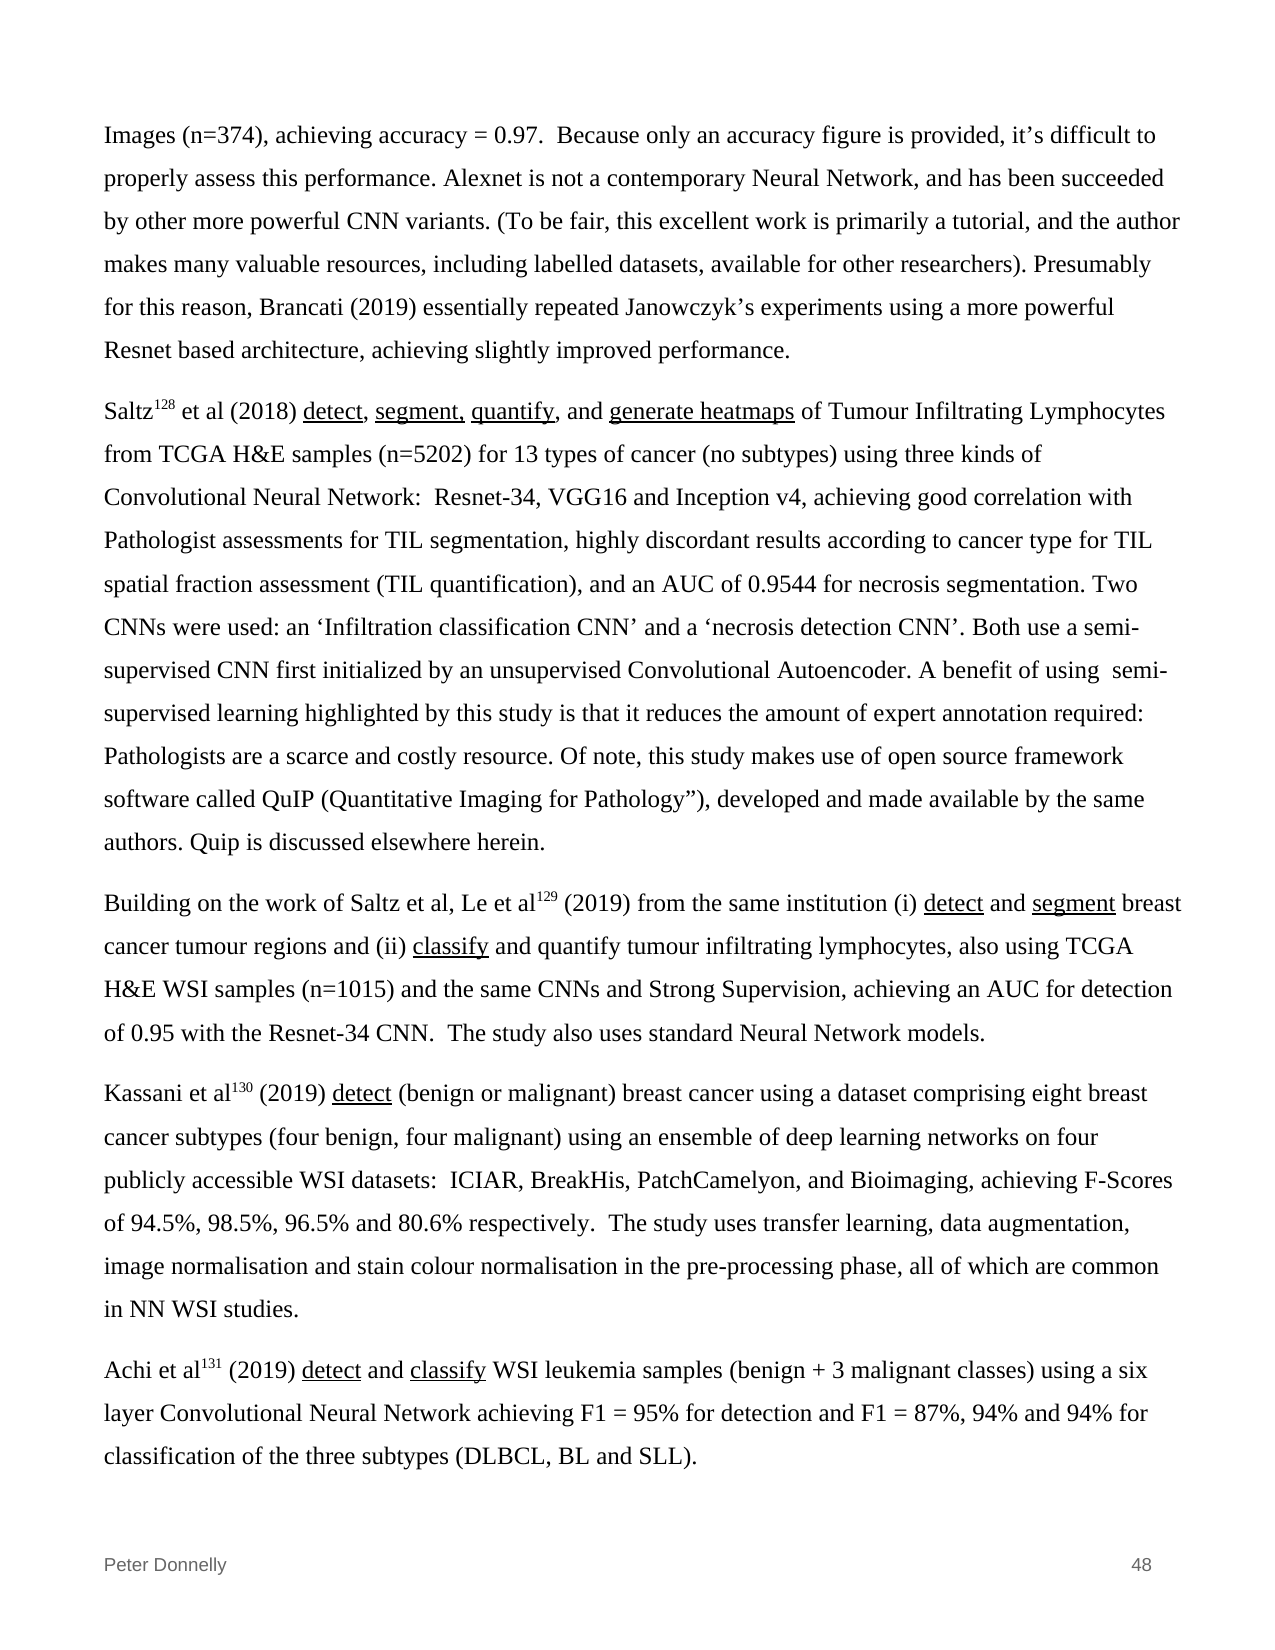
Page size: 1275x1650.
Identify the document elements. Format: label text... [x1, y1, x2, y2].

text Building on the work of Saltz et al, Le et al (2019) from the same institution (i) detect and segment breast cancer tumour regions and (ii) classify and quantify tumour infiltrating lymphocytes, also using TCGA H&E WSI samples (n=1015) and the same CNNs and Strong Supervision, achieving an AUC for detection of 0.95 with the Resnet-34 CNN. The study also uses standard Neural Network models. [103, 888, 1181, 1046]
text Achi et al (2019) detect and classify WSI leukemia samples (benign + 3 malignant classes) using a six layer Convolutional Neural Network achieving F1 = 95% for detection and F1 = 87%, 94% and 94% for classification of the three subtypes (DLBCL, BL and SLL). [103, 1355, 1181, 1470]
text Kassani et al (2019) detect (benign or malignant) breast cancer using a dataset comprising eight breast cancer subtypes (four benign, four malignant) using an ensemble of deep learning networks on four publicly accessible WSI datasets: ICIAR, BreakHis, PatchCamelyon, and Bioimaging, achieving F-Scores of 94.5%, 98.5%, 96.5% and 80.6% respectively. The study uses transfer learning, data augmentation, image normalisation and stain colour normalisation in the pre-processing phase, all of which are common in NN WSI studies. [103, 1078, 1181, 1323]
text Images (n=374), achieving accuracy = 0.97. Because only an accuracy figure is provided, it’s difficult to properly assess this performance. Alexnet is not a contemporary Neural Network, and has been succeeded by other more powerful CNN variants. (To be fair, this excellent work is primarily a tutorial, and the author makes many valuable resources, including labelled datasets, available for other researchers). Presumably for this reason, Brancati (2019) essentially repeated Janowczyk’s experiments using a more powerful Resnet based architecture, achieving slightly improved performance. [103, 120, 1181, 364]
text Saltz et al (2018) detect, segment, quantify, and generate heatmaps of Tumour Infiltrating Lymphocytes from TCGA H&E samples (n=5202) for 13 types of cancer (no subtypes) using three kinds of Convolutional Neural Network: Resnet-34, VGG16 and Inception v4, achieving good correlation with Pathologist assessments for TIL segmentation, highly discordant results according to cancer type for TIL spatial fraction assessment (TIL quantification), and an AUC of 0.9544 for necrosis segmentation. Two CNNs were used: an ‘Infiltration classification CNN’ and a ‘necrosis detection CNN’. Both use a semi-supervised CNN first initialized by an unsupervised Convolutional Autoencoder. A benefit of using semi-supervised learning highlighted by this study is that it reduces the amount of expert annotation required: Pathologists are a scarce and costly resource. Of note, this study makes use of open source framework software called QuIP (Quantitative Imaging for Pathology”), developed and made available by the same authors. Quip is discussed elsewhere herein. [103, 396, 1181, 856]
